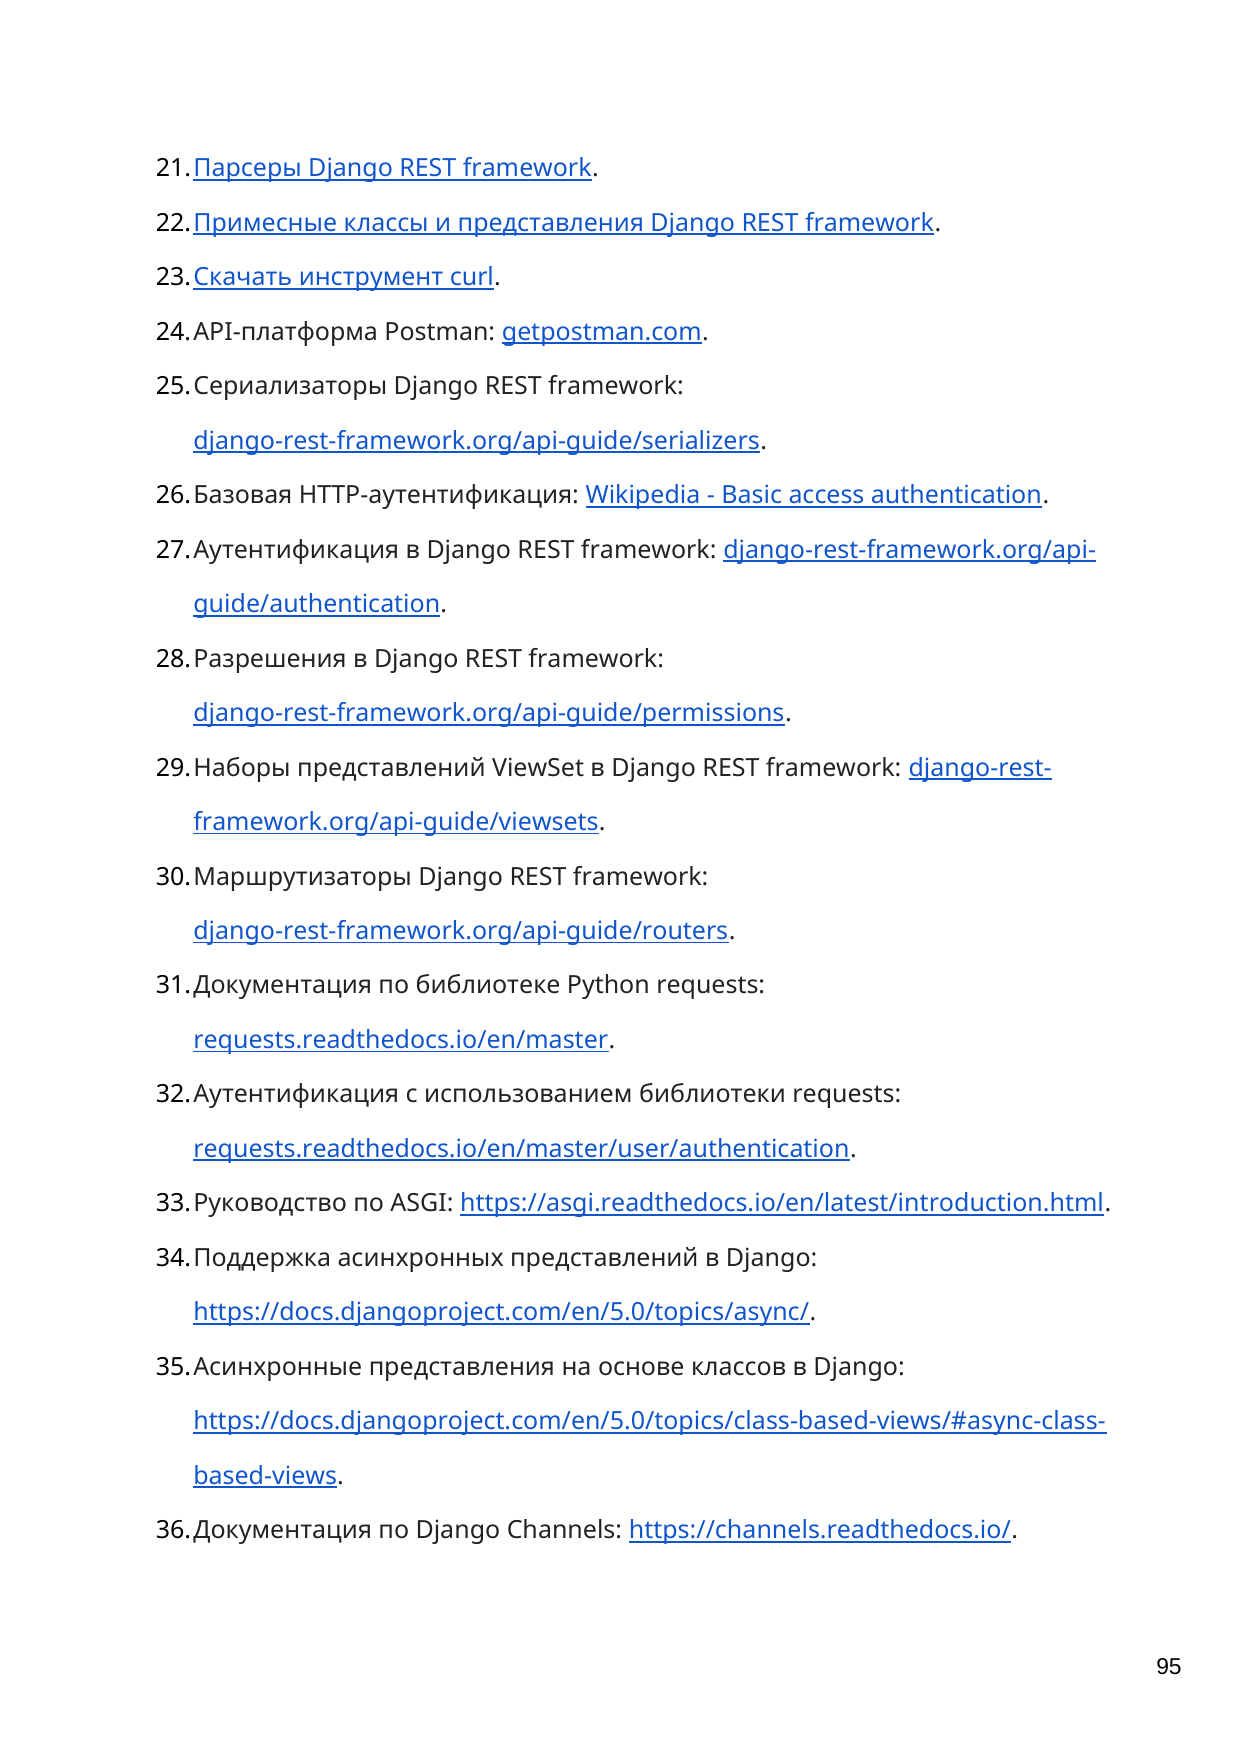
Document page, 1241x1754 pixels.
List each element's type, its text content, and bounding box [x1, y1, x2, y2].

list Документация по Django Channels: https://channels.readthedocs.io/. [156, 1512, 1181, 1546]
list Руководство по ASGI: https://asgi.readthedocs.io/en/latest/introduction.html. [156, 1185, 1181, 1219]
list Скачать инструмент curl. [156, 259, 1181, 293]
list Поддержка асинхронных представлений в Django: https://docs.djangoproject.com/en/5.0/topics/async/. [156, 1239, 1181, 1328]
list Разрешения в Django REST framework: django-rest-framework.org/api-guide/permissions. [156, 640, 1181, 729]
list Аутентификация в Django REST framework: django-rest-framework.org/api-guide/authentication. [156, 531, 1181, 620]
list Маршрутизаторы Django REST framework: django-rest-framework.org/api-guide/routers. [156, 858, 1181, 947]
list Парсеры Django REST framework. [156, 150, 1181, 184]
list Наборы представлений ViewSet в Django REST framework: django-rest-framework.org/api-guide/viewsets. [156, 749, 1181, 838]
list Базовая HTTP-аутентификация: Wikipedia - Basic access authentication. [156, 477, 1181, 511]
list Документация по библиотеке Python requests: requests.readthedocs.io/en/master. [156, 967, 1181, 1056]
list Асинхронные представления на основе классов в Django: https://docs.djangoproject.com/en/5.0/topics/class-based-views/#async-class-based-views. [156, 1348, 1181, 1492]
list Сериализаторы Django REST framework: django-rest-framework.org/api-guide/serializers. [156, 368, 1181, 456]
list Примесные классы и представления Django REST framework. [156, 204, 1181, 238]
list Аутентификация с использованием библиотеки requests: requests.readthedocs.io/en/master/user/authentication. [156, 1076, 1181, 1165]
list API-платформа Postman: getpostman.com. [156, 313, 1181, 347]
